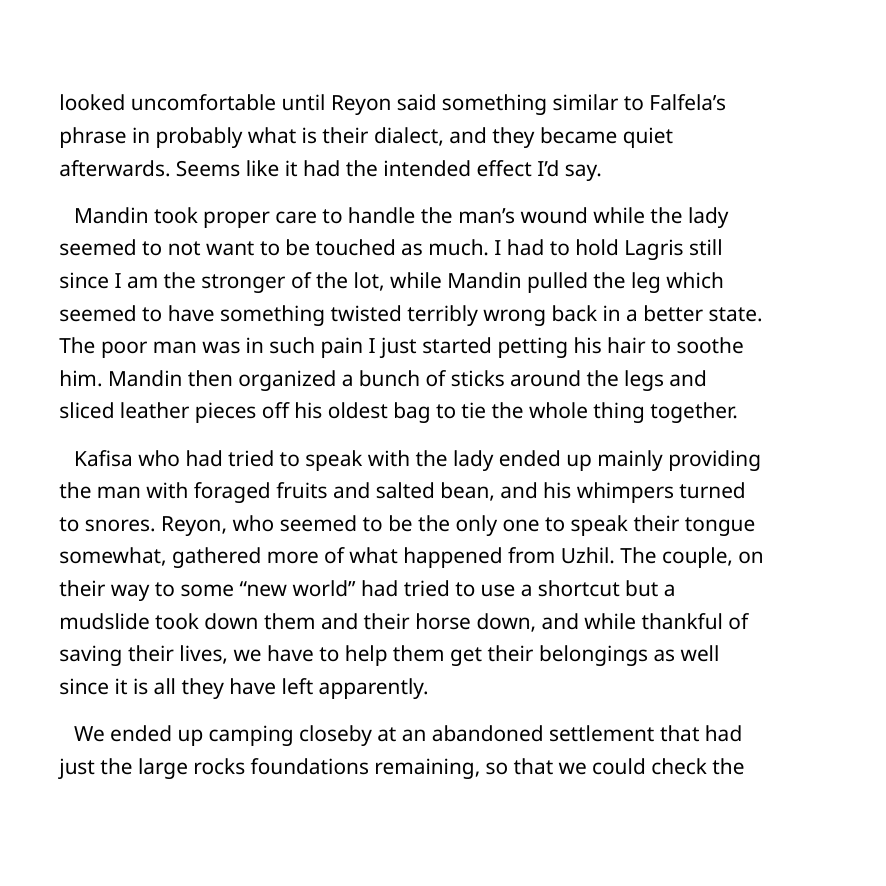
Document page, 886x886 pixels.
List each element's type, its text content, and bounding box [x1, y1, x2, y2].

text We ended up camping closeby at an abandoned settlement that had just the large rocks foundations remaining, so that we could check the [59, 719, 768, 780]
text Mandin took proper care to handle the man’s wound while the lady seemed to not want to be touched as much. I had to hold Lagris still since I am the stronger of the lot, while Mandin pulled the leg which seemed to have something twisted terribly wrong back in a better state. The poor man was in such pain I just started petting his hair to soothe him. Mandin then organized a bunch of sticks around the legs and sliced leather pieces off his oldest bag to tie the whole thing together. [59, 201, 768, 425]
text looked uncomfortable until Reyon said something similar to Falfela’s phrase in probably what is their dialect, and they became quiet afterwards. Seems like it had the intended effect I’d say. [59, 88, 768, 182]
text Kafisa who had tried to speak with the lady ended up mainly providing the man with foraged fruits and salted bean, and his whimpers turned to snores. Reyon, who seemed to be the only one to speak their tongue somewhat, gathered more of what happened from Uzhil. The couple, on their way to some “new world” had tried to use a shortcut but a mudslide took down them and their horse down, and while thankful of saving their lives, we have to help them get their belongings as well since it is all they have left apparently. [59, 444, 768, 700]
